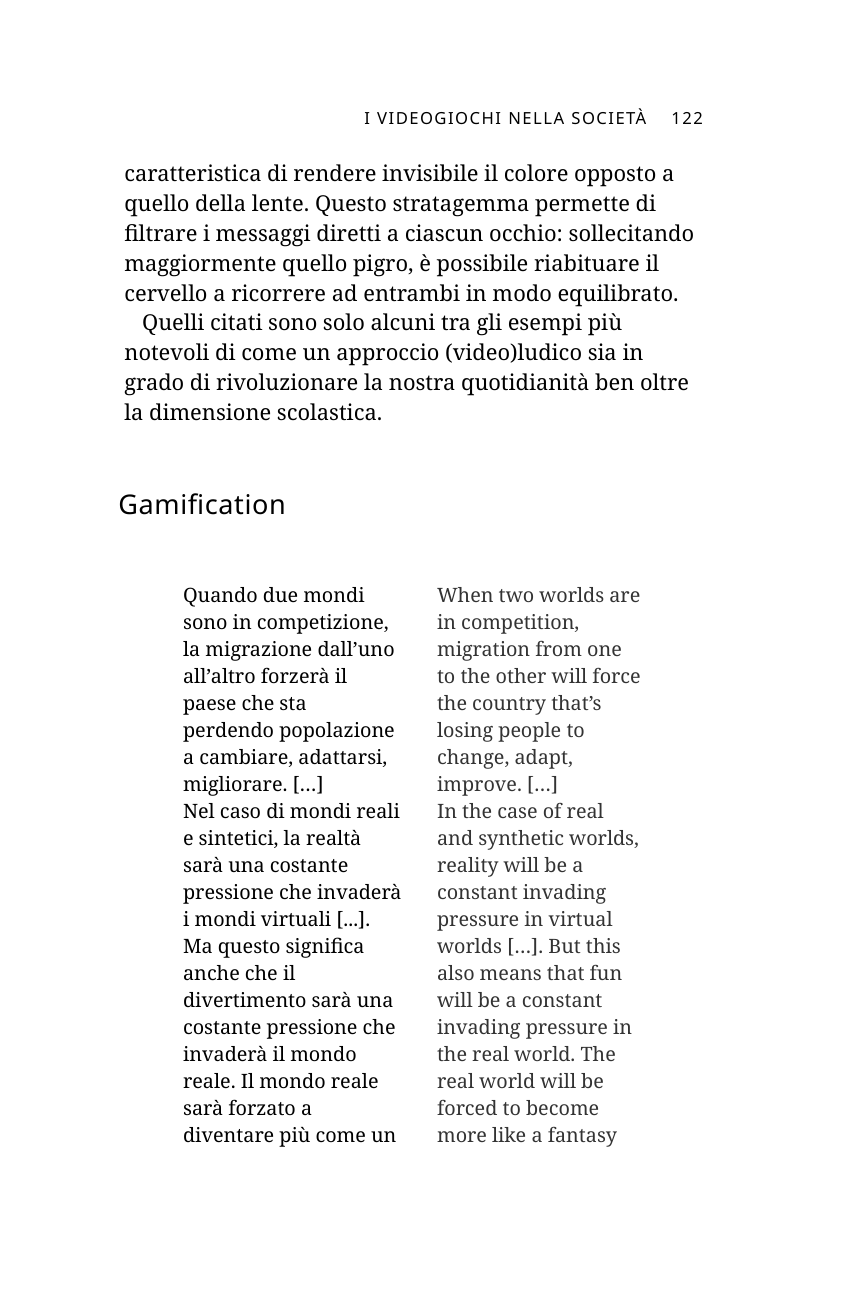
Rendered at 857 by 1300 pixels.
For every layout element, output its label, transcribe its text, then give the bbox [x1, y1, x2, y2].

subtitle Gamification [118, 486, 703, 522]
table_header When two worlds are in competition, migration from one to the other will force the country that’s losing people to change, adapt, improve. […] In the case of real and synthetic worlds, reality will be a constant invading pressure in virtual worlds […]. But this also means that fun will be a constant invading pressure in the real world. The real world will be forced to become more like a fantasy [419, 552, 649, 1154]
text Quelli citati sono solo alcuni tra gli esempi più notevoli di come un approccio (video)ludico sia in grado di rivoluzionare la nostra quotidianità ben oltre la dimensione scolastica. [124, 307, 703, 427]
table_header Quando due mondi sono in competizione, la migrazione dall’uno all’altro forzerà il paese che sta perdendo popolazione a cambiare, adattarsi, migliorare. […] Nel caso di mondi reali e sintetici, la realtà sarà una costante pressione che invaderà i mondi virtuali [...]. Ma questo significa anche che il divertimento sarà una costante pressione che invaderà il mondo reale. Il mondo reale sarà forzato a diventare più come un [177, 552, 419, 1154]
text caratteristica di rendere invisibile il colore opposto a quello della lente. Questo stratagemma permette di filtrare i messaggi diretti a ciascun occhio: sollecitando maggiormente quello pigro, è possibile riabituare il cervello a ricorrere ad entrambi in modo equilibrato. [124, 158, 703, 307]
